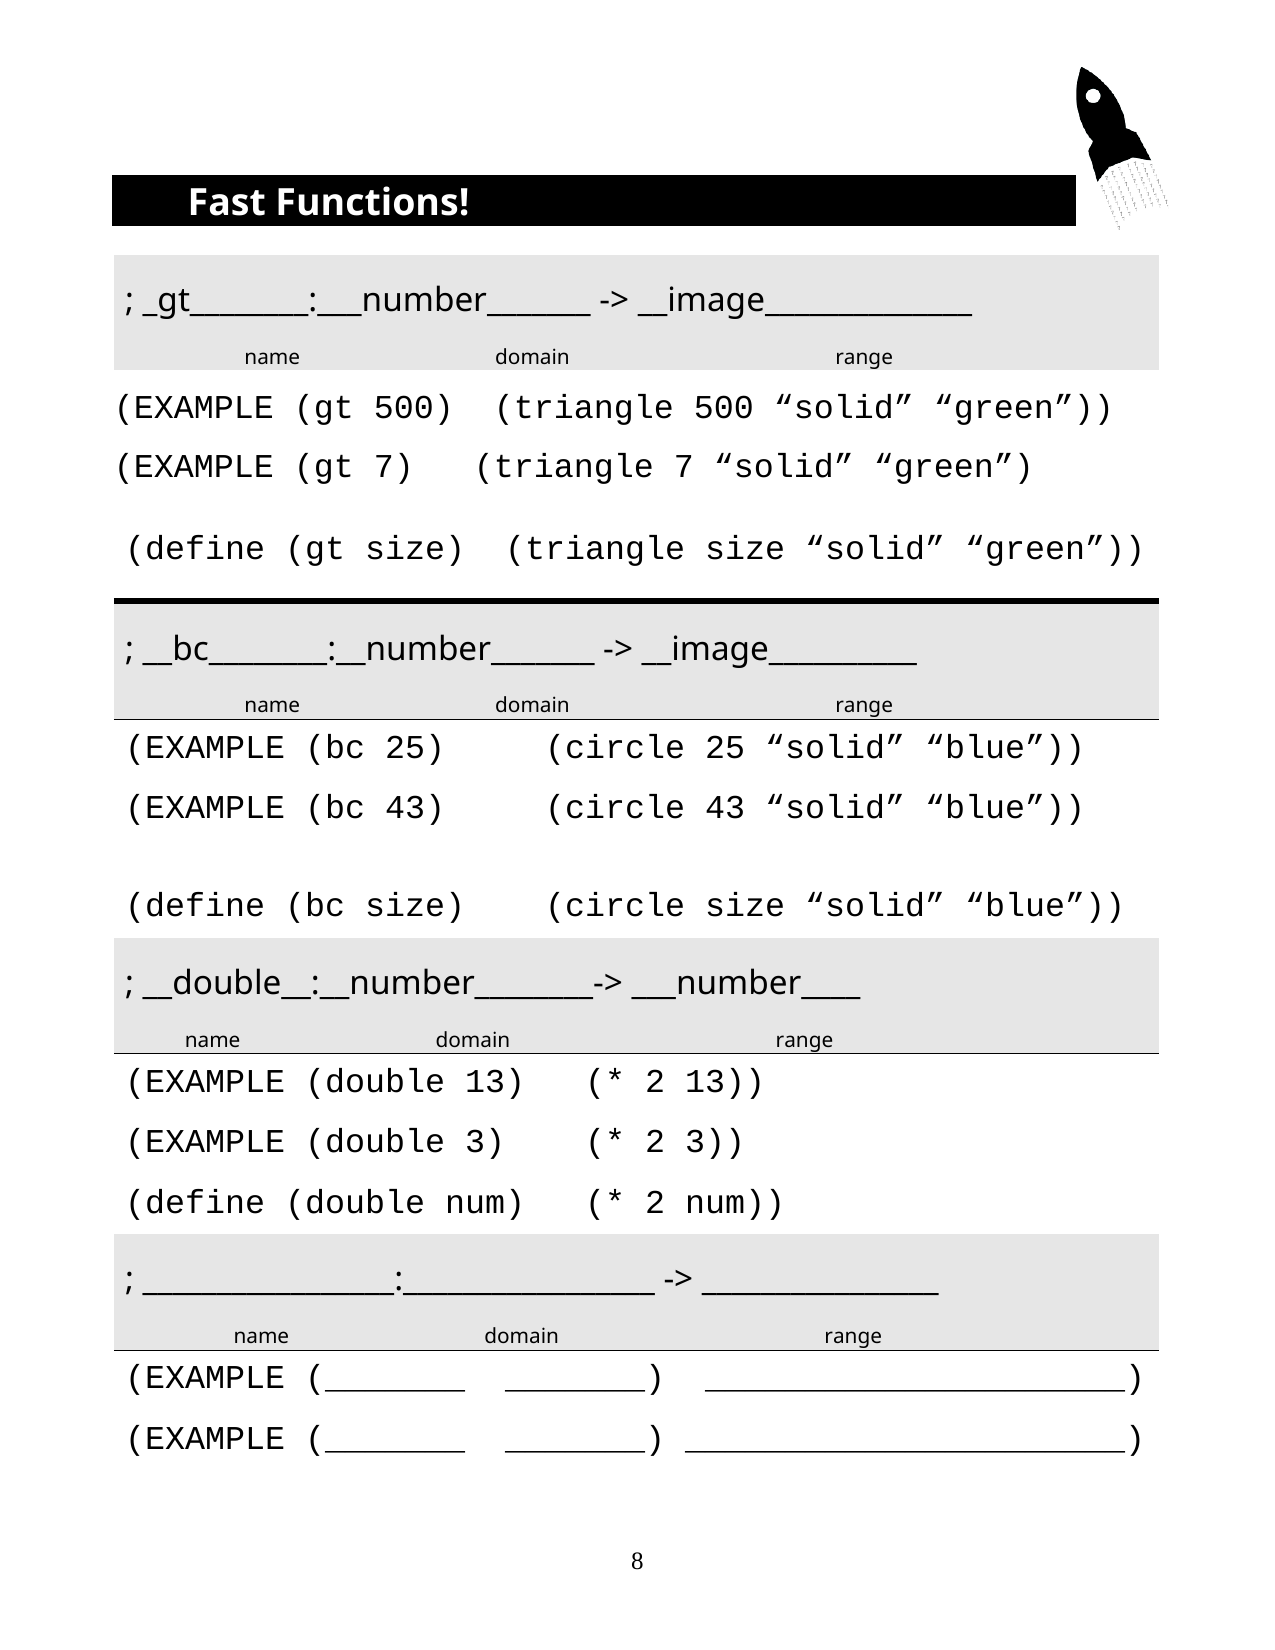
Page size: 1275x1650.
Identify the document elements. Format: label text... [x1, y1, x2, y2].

table_header ; _gt________:___number_______ -> __image______________ name domain range [114, 255, 1159, 370]
table_cell (define (bc size) (circle size “solid” “blue”)) [114, 840, 1159, 938]
table_cell (EXAMPLE (gt 7) (triangle 7 “solid” “green”) [114, 429, 1159, 488]
table_cell (EXAMPLE (double 3) (* 2 3)) [114, 1114, 1159, 1174]
table_cell (EXAMPLE (bc 43) (circle 43 “solid” “blue”)) [114, 779, 1159, 840]
table_cell (EXAMPLE (_______ _______) ______________________) [114, 1410, 1159, 1471]
table_cell ; _________________:_________________ -> ________________ name domain range [114, 1234, 1159, 1350]
table_cell (EXAMPLE (double 13) (* 2 13)) [114, 1054, 1159, 1114]
picture [1076, 67, 1169, 230]
table_cell ; __double__:__number________-> ___number____ name domain range [114, 938, 1159, 1053]
table_cell (EXAMPLE (bc 25) (circle 25 “solid” “blue”)) [114, 720, 1159, 779]
table_cell (EXAMPLE (_______ _______) _____________________) [114, 1351, 1159, 1410]
table_cell ; __bc________:__number_______ -> __image__________ name domain range [114, 604, 1159, 719]
table_cell (define (double num) (* 2 num)) [114, 1174, 1159, 1234]
subtitle Fast Functions! [112, 175, 1076, 226]
table_cell (EXAMPLE (gt 500) (triangle 500 “solid” “green”)) [114, 370, 1159, 429]
table_cell (define (gt size) (triangle size “solid” “green”)) [114, 488, 1159, 598]
